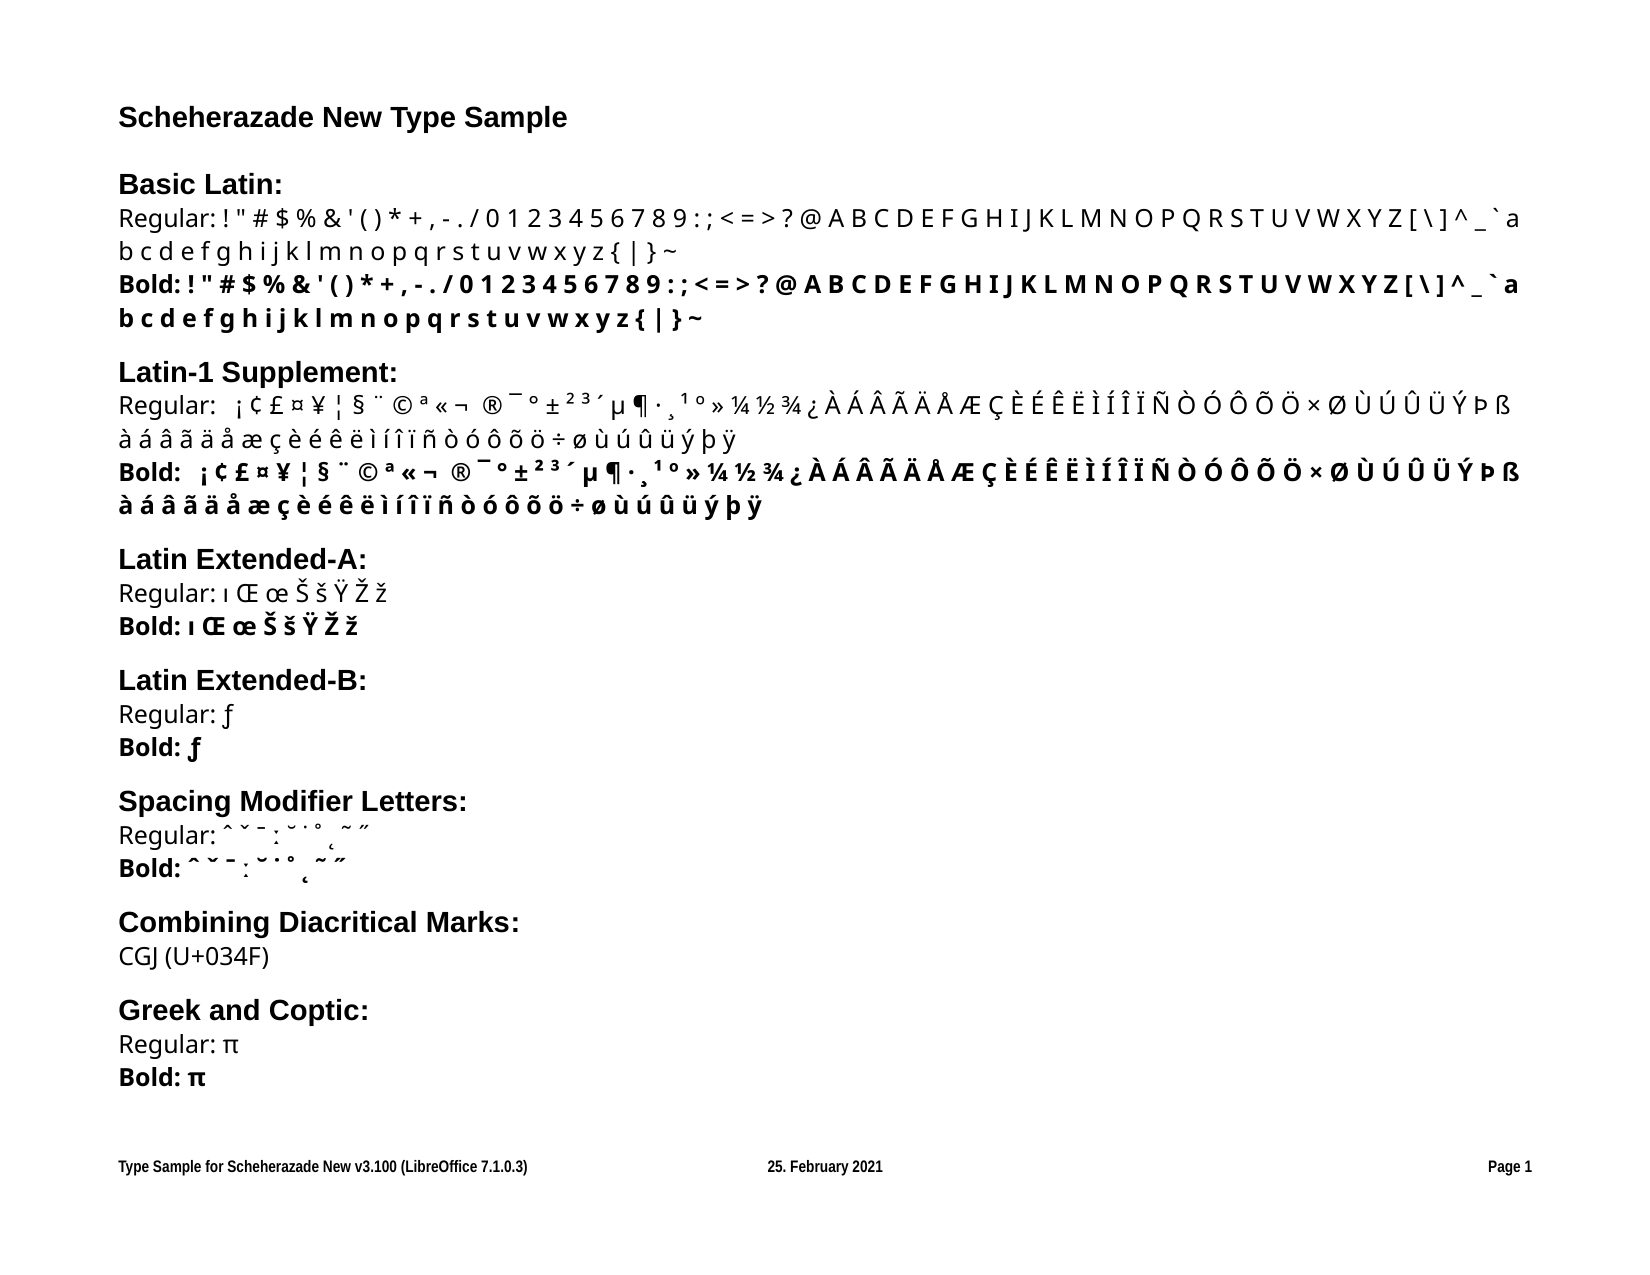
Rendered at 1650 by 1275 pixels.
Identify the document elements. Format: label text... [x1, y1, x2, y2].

text Bold: ! " # $ % & ' ( ) * + , - . / 0 1 2 3 4 5 6 7 8 9 : ; < = > ? @ A B C D E F G H I J K L M N O P Q R S T U V W X Y Z [ \ ] ^ _ ` a b c d e f g h i j k l m n o p q r s t u v w x y z { | } ~ [118, 267, 1532, 334]
text Regular: ƒ [118, 697, 1532, 730]
text Regular: π Bold: π [118, 1027, 1532, 1093]
text Regular: ¡ ¢ £ ¤ ¥ ¦ § ¨ © ª « ¬ ­ ® ¯ ° ± ² ³ ´ µ ¶ · ¸ ¹ º » ¼ ½ ¾ ¿ À Á Â Ã Ä Å Æ Ç È É Ê Ë Ì Í Î Ï Ñ Ò Ó Ô Õ Ö × Ø Ù Ú Û Ü Ý Þ ß à á â ã ä å æ ç è é ê ë ì í î ï ñ ò ó ô õ ö ÷ ø ù ú û ü ý þ ÿ [118, 388, 1532, 455]
subtitle Basic Latin: [118, 167, 1532, 200]
text CGJ (U+034F) [118, 939, 1532, 972]
subtitle Greek and Coptic: [118, 993, 1532, 1027]
subtitle Scheherazade New Type Sample [118, 100, 1532, 133]
subtitle Combining Diacritical Marks: [118, 905, 1532, 939]
subtitle Latin Extended-B: [118, 663, 1532, 697]
text Bold: ƒ [118, 730, 1532, 763]
text Bold: ¡ ¢ £ ¤ ¥ ¦ § ¨ © ª « ¬ ­ ® ¯ ° ± ² ³ ´ µ ¶ · ¸ ¹ º » ¼ ½ ¾ ¿ À Á Â Ã Ä Å Æ Ç È É Ê Ë Ì Í Î Ï Ñ Ò Ó Ô Õ Ö × Ø Ù Ú Û Ü Ý Þ ß à á â ã ä å æ ç è é ê ë ì í î ï ñ ò ó ô õ ö ÷ ø ù ú û ü ý þ ÿ [118, 455, 1532, 521]
text Regular: ı Œ œ Š š Ÿ Ž ž [118, 576, 1532, 609]
subtitle Latin Extended-A: [118, 542, 1532, 576]
text Bold: ˆ ˇ ˉ ː ˘ ˙ ˚ ˛ ˜ ˝ [118, 851, 1532, 884]
text Bold: ı Œ œ Š š Ÿ Ž ž [118, 609, 1532, 642]
subtitle Latin-1 Supplement: [118, 354, 1532, 388]
subtitle Spacing Modifier Letters: [118, 784, 1532, 818]
text Regular: ! " # $ % & ' ( ) * + , - . / 0 1 2 3 4 5 6 7 8 9 : ; < = > ? @ A B C D E F G H I J K L M N O P Q R S T U V W X Y Z [ \ ] ^ _ ` a b c d e f g h i j k l m n o p q r s t u v w x y z { | } ~ [118, 200, 1532, 267]
text Regular: ˆ ˇ ˉ ː ˘ ˙ ˚ ˛ ˜ ˝ [118, 818, 1532, 851]
